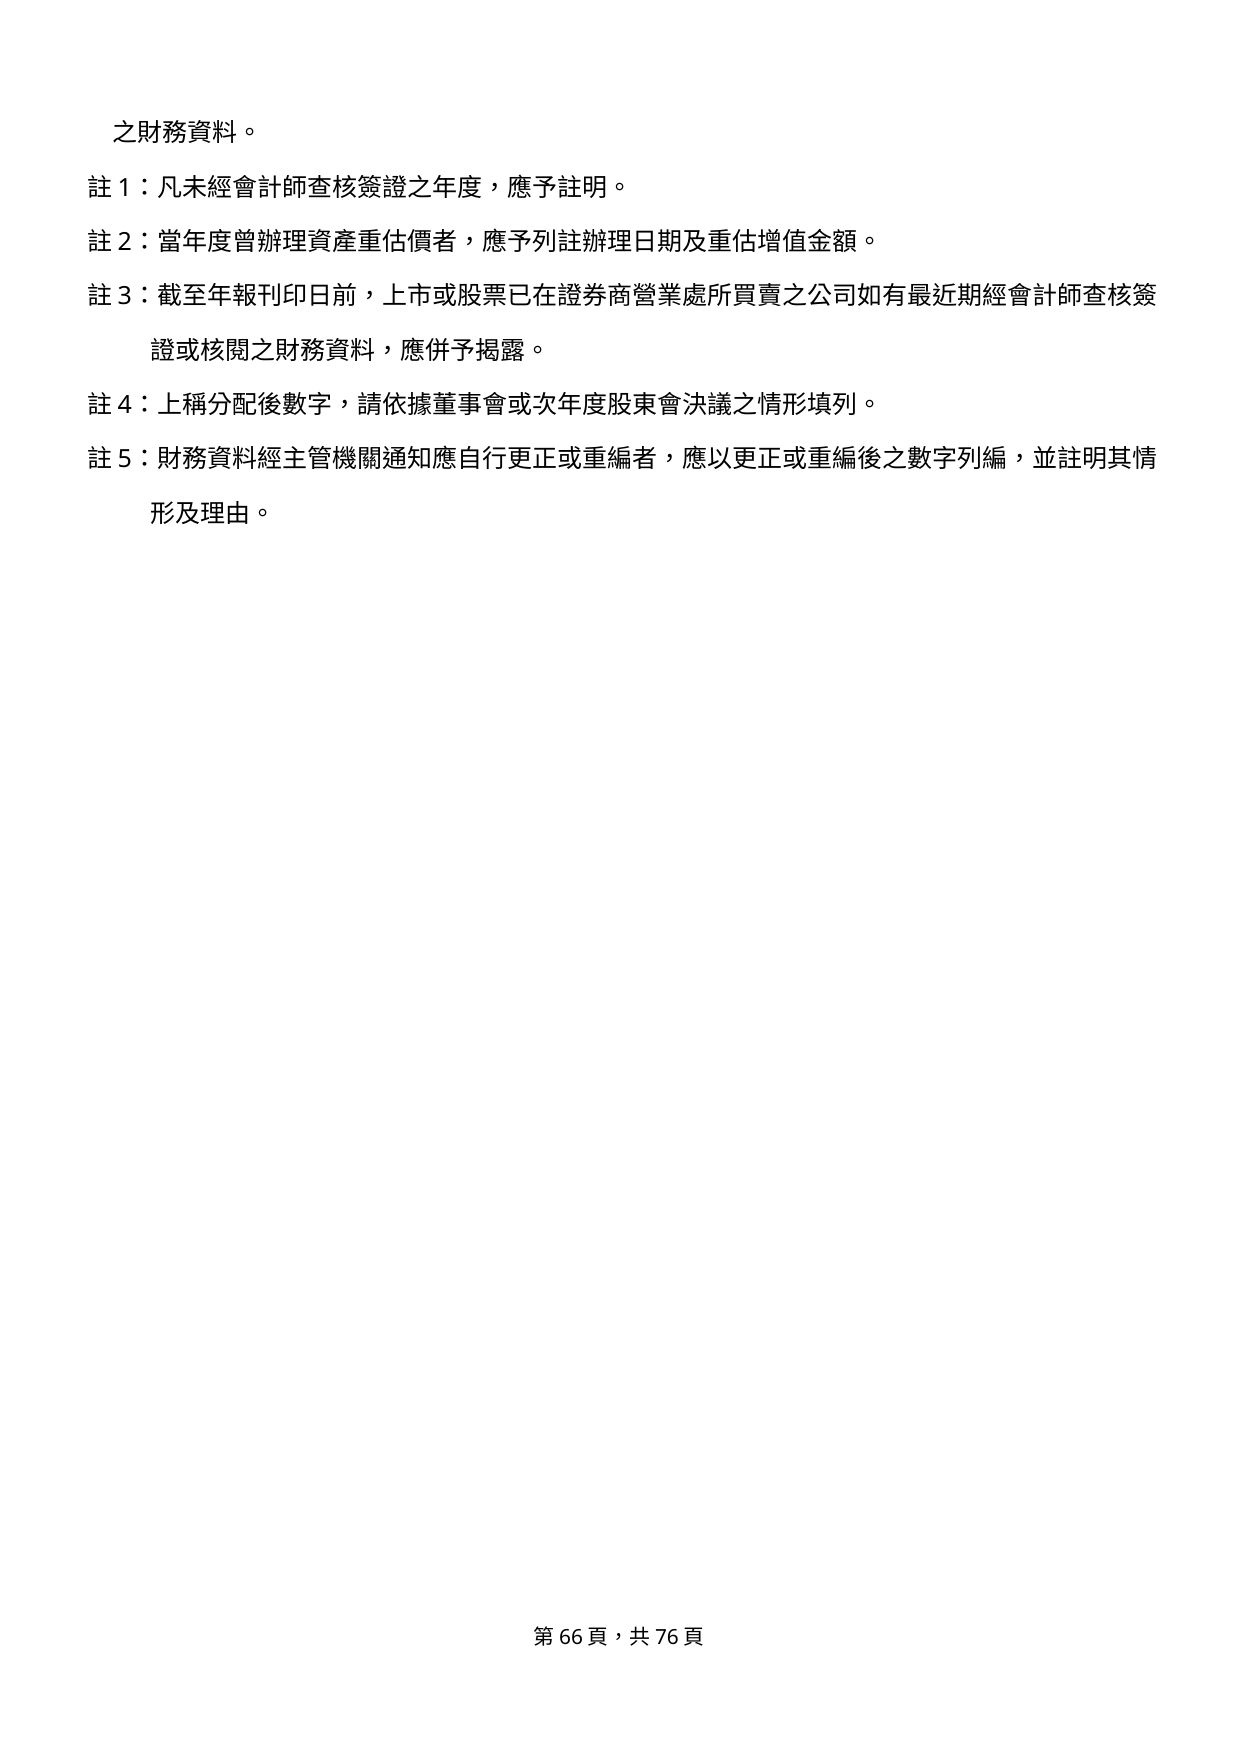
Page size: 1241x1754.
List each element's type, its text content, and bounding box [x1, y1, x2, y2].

text 註3：截至年報刊印日前，上市或股票已在證券商營業處所買賣之公司如有最近期經會計師查核簽證或核閱之財務資料，應併予揭露。 [87, 276, 1162, 366]
text 註4：上稱分配後數字，請依據董事會或次年度股東會決議之情形填列。 [87, 384, 1162, 421]
text 註5：財務資料經主管機關通知應自行更正或重編者，應以更正或重編後之數字列編，並註明其情形及理由。 [87, 439, 1162, 529]
text 註2：當年度曾辦理資產重估價者，應予列註辦理日期及重估增值金額。 [87, 221, 1162, 258]
text 註1：凡未經會計師查核簽證之年度，應予註明。 [87, 167, 1162, 203]
text 之財務資料。 [88, 113, 1162, 149]
